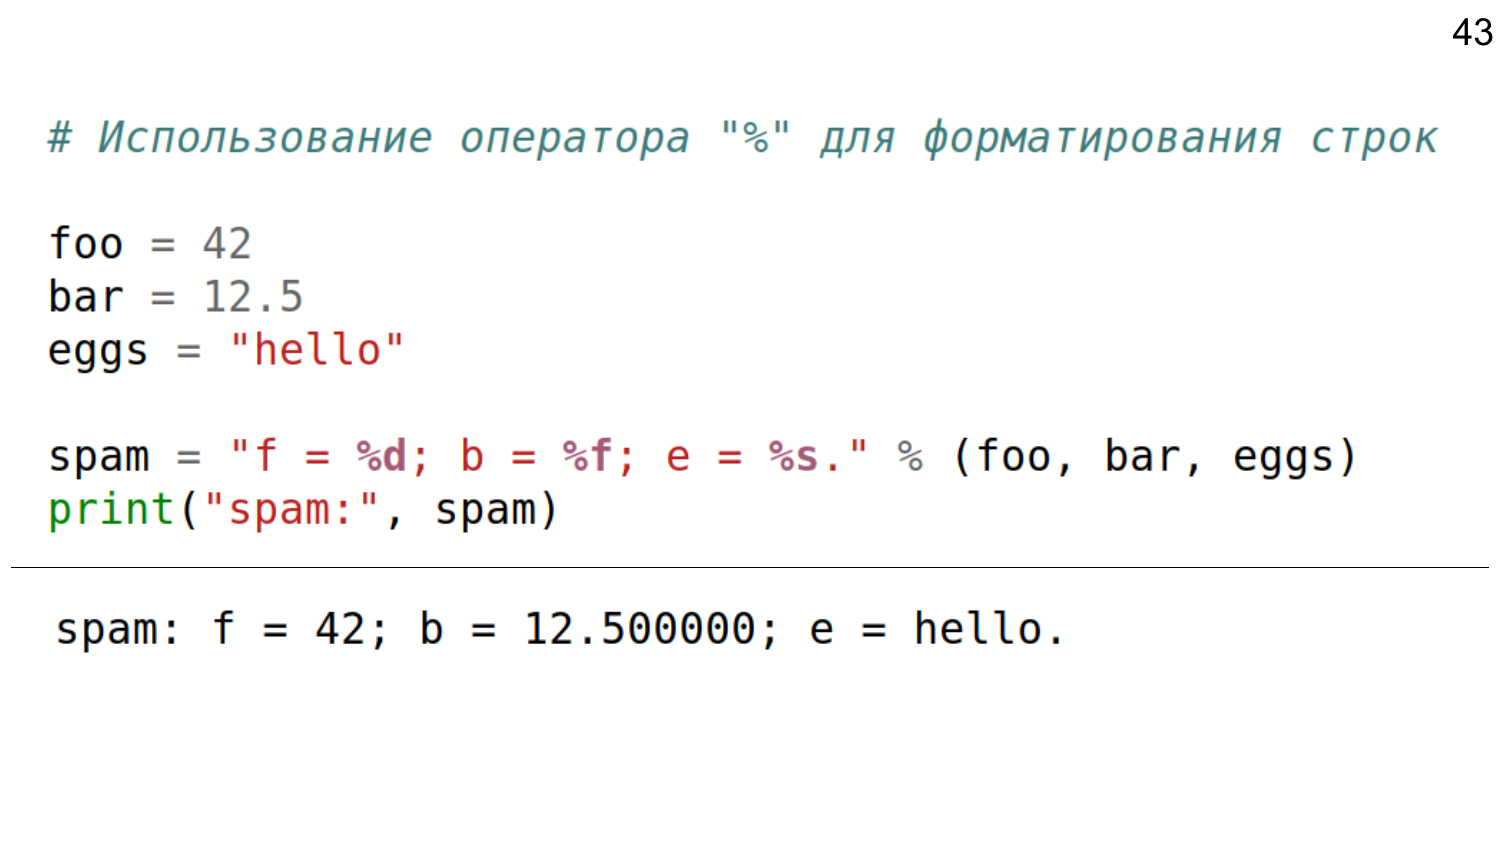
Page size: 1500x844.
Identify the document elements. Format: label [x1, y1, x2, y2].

picture [37, 105, 1453, 547]
picture [47, 602, 1072, 657]
